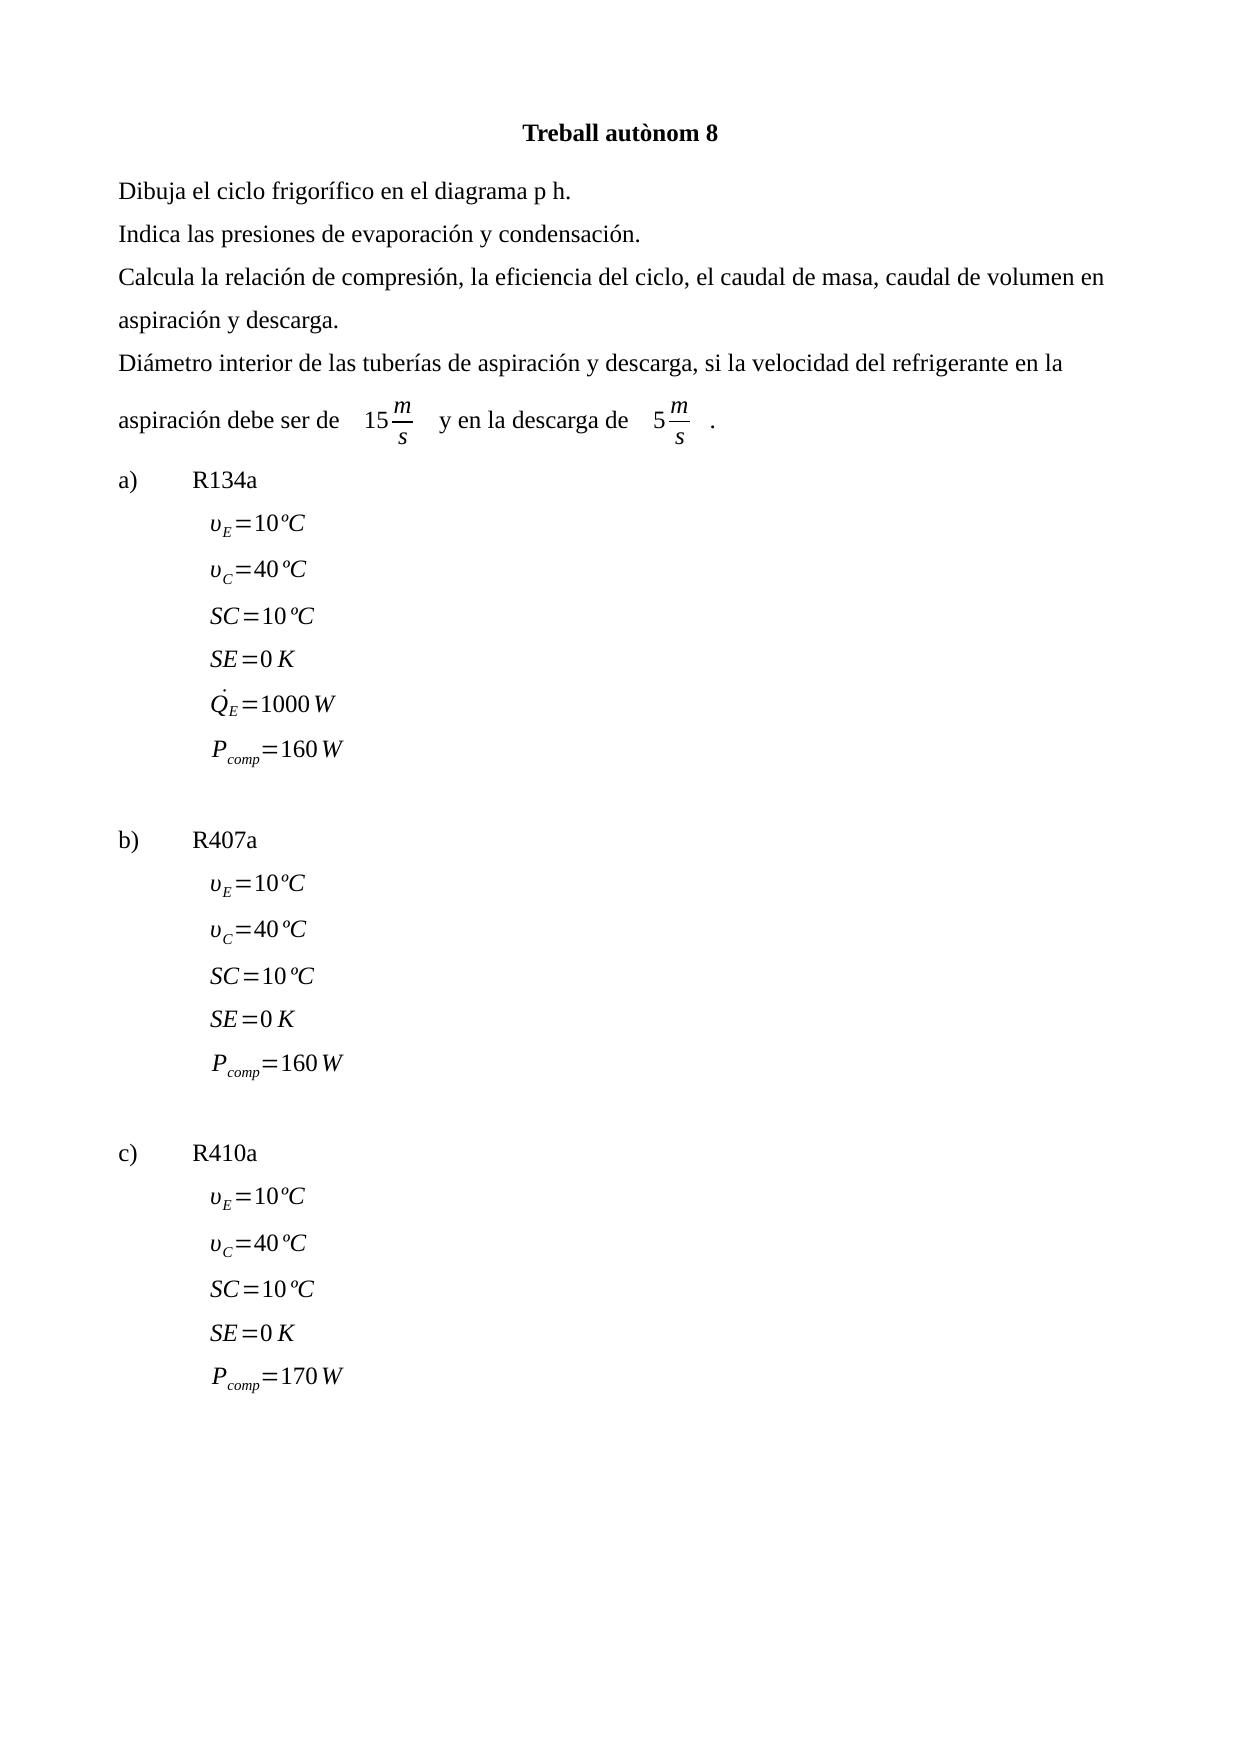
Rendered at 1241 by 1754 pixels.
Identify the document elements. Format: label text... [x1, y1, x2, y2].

text a) R134a [118, 465, 1122, 494]
text Indica las presiones de evaporación y condensación. [118, 219, 1122, 248]
text Calcula la relación de compresión, la eficiencia del ciclo, el caudal de masa, caudal de volumen en aspiración y descarga. [118, 262, 1122, 334]
text c) R410a [118, 1138, 1122, 1167]
text b) R407a [118, 825, 1122, 854]
text Dibuja el ciclo frigorífico en el diagrama p h. [118, 176, 1122, 204]
text Treball autònom 8 [118, 118, 1122, 147]
text Diámetro interior de las tuberías de aspiración y descarga, si la velocidad del refrigerante en la aspiración debe ser de y en la descarga de . [118, 348, 1122, 451]
